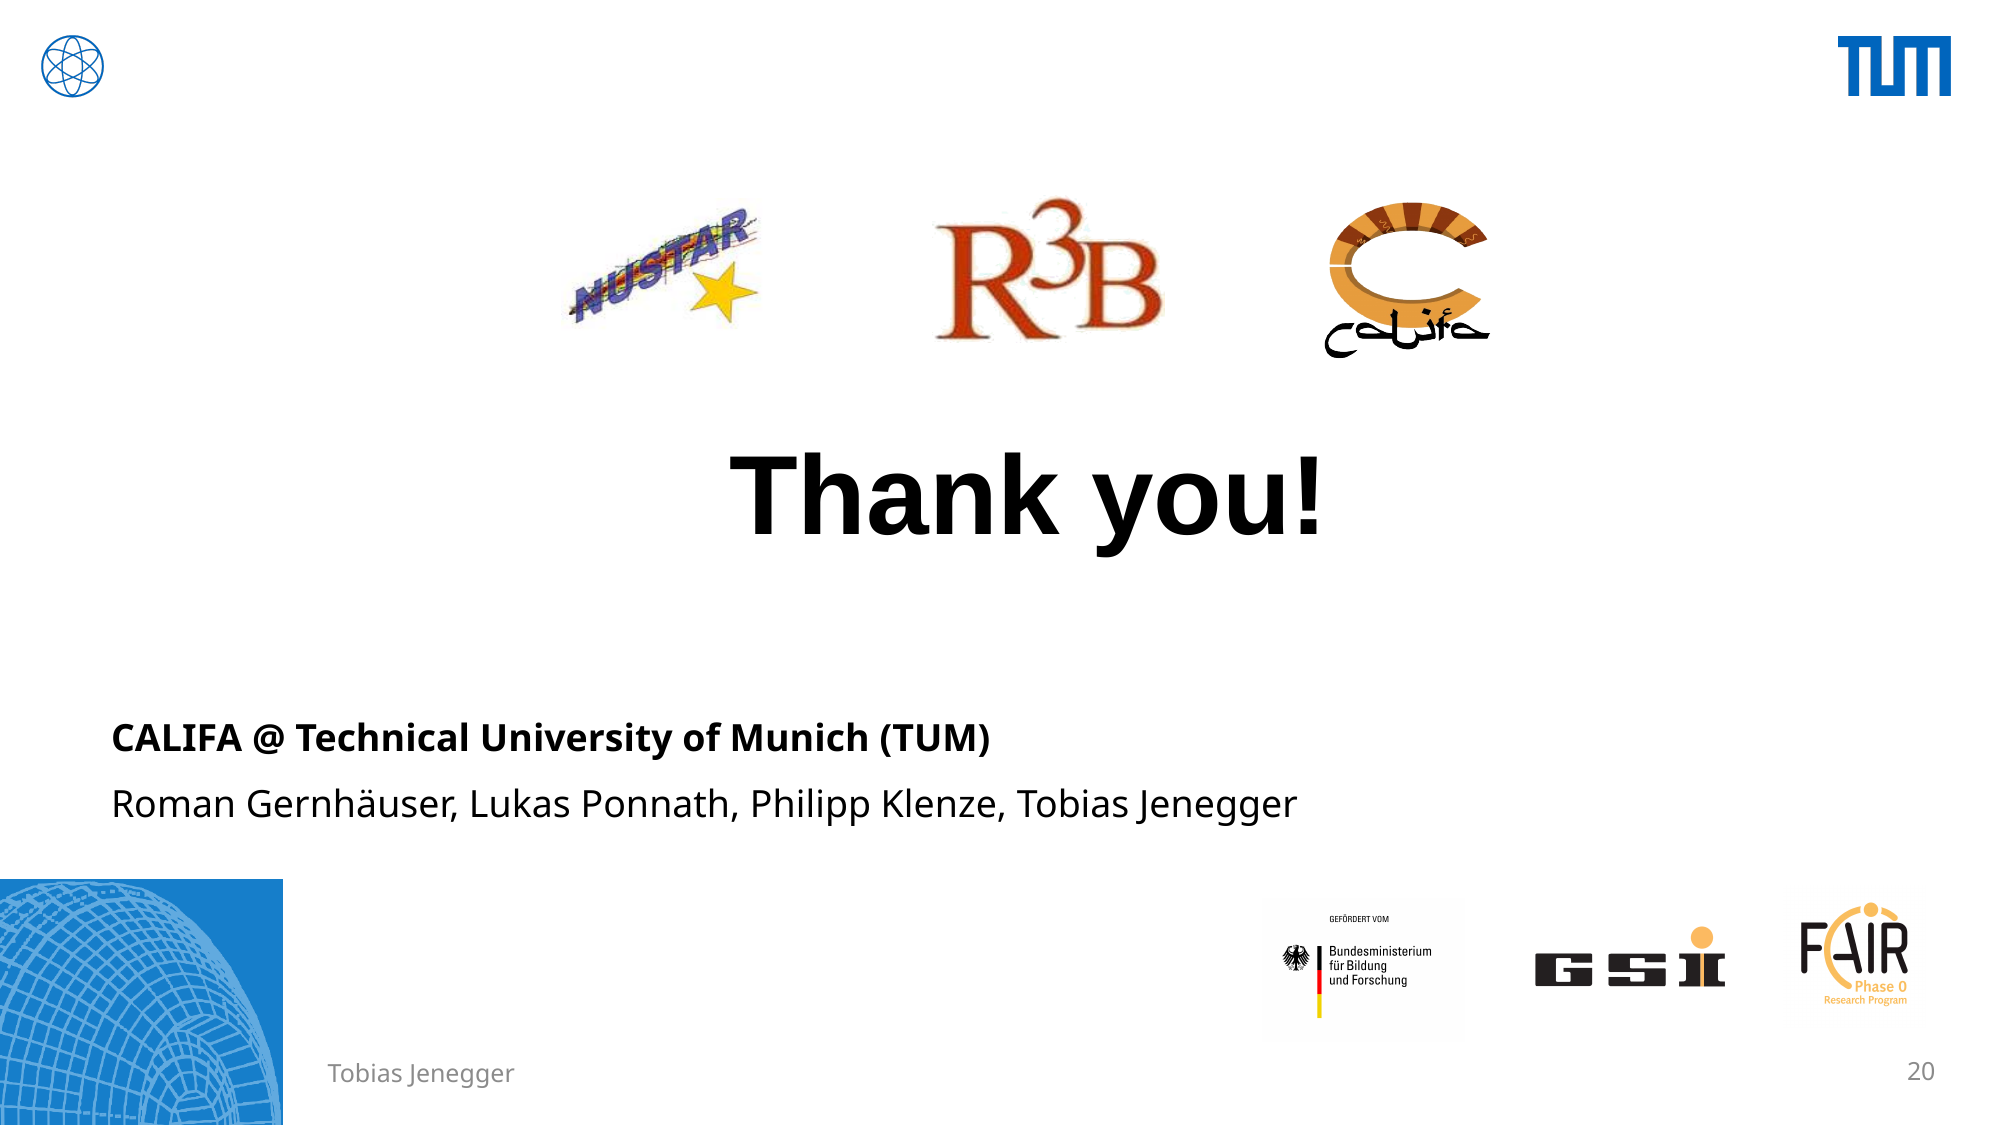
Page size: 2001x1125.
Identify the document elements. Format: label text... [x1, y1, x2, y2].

picture [1322, 198, 1495, 362]
picture [561, 198, 775, 350]
picture [0, 879, 283, 1125]
slide_number Tobias Jenegger [312, 1042, 588, 1103]
picture [932, 194, 1165, 343]
slide_number [1500, 1042, 1951, 1103]
list CALIFA @ Technical University of Munich (TUM) Roman Gernhäuser, Lukas Ponnath, Philipp Klenze, Tobias Jenegger [96, 113, 1910, 990]
picture [1783, 885, 1926, 1028]
picture [1262, 898, 1465, 1042]
picture [36, 30, 108, 101]
picture [1489, 915, 1772, 1009]
picture [1838, 36, 1951, 96]
text_box Thank you! [714, 425, 1412, 566]
